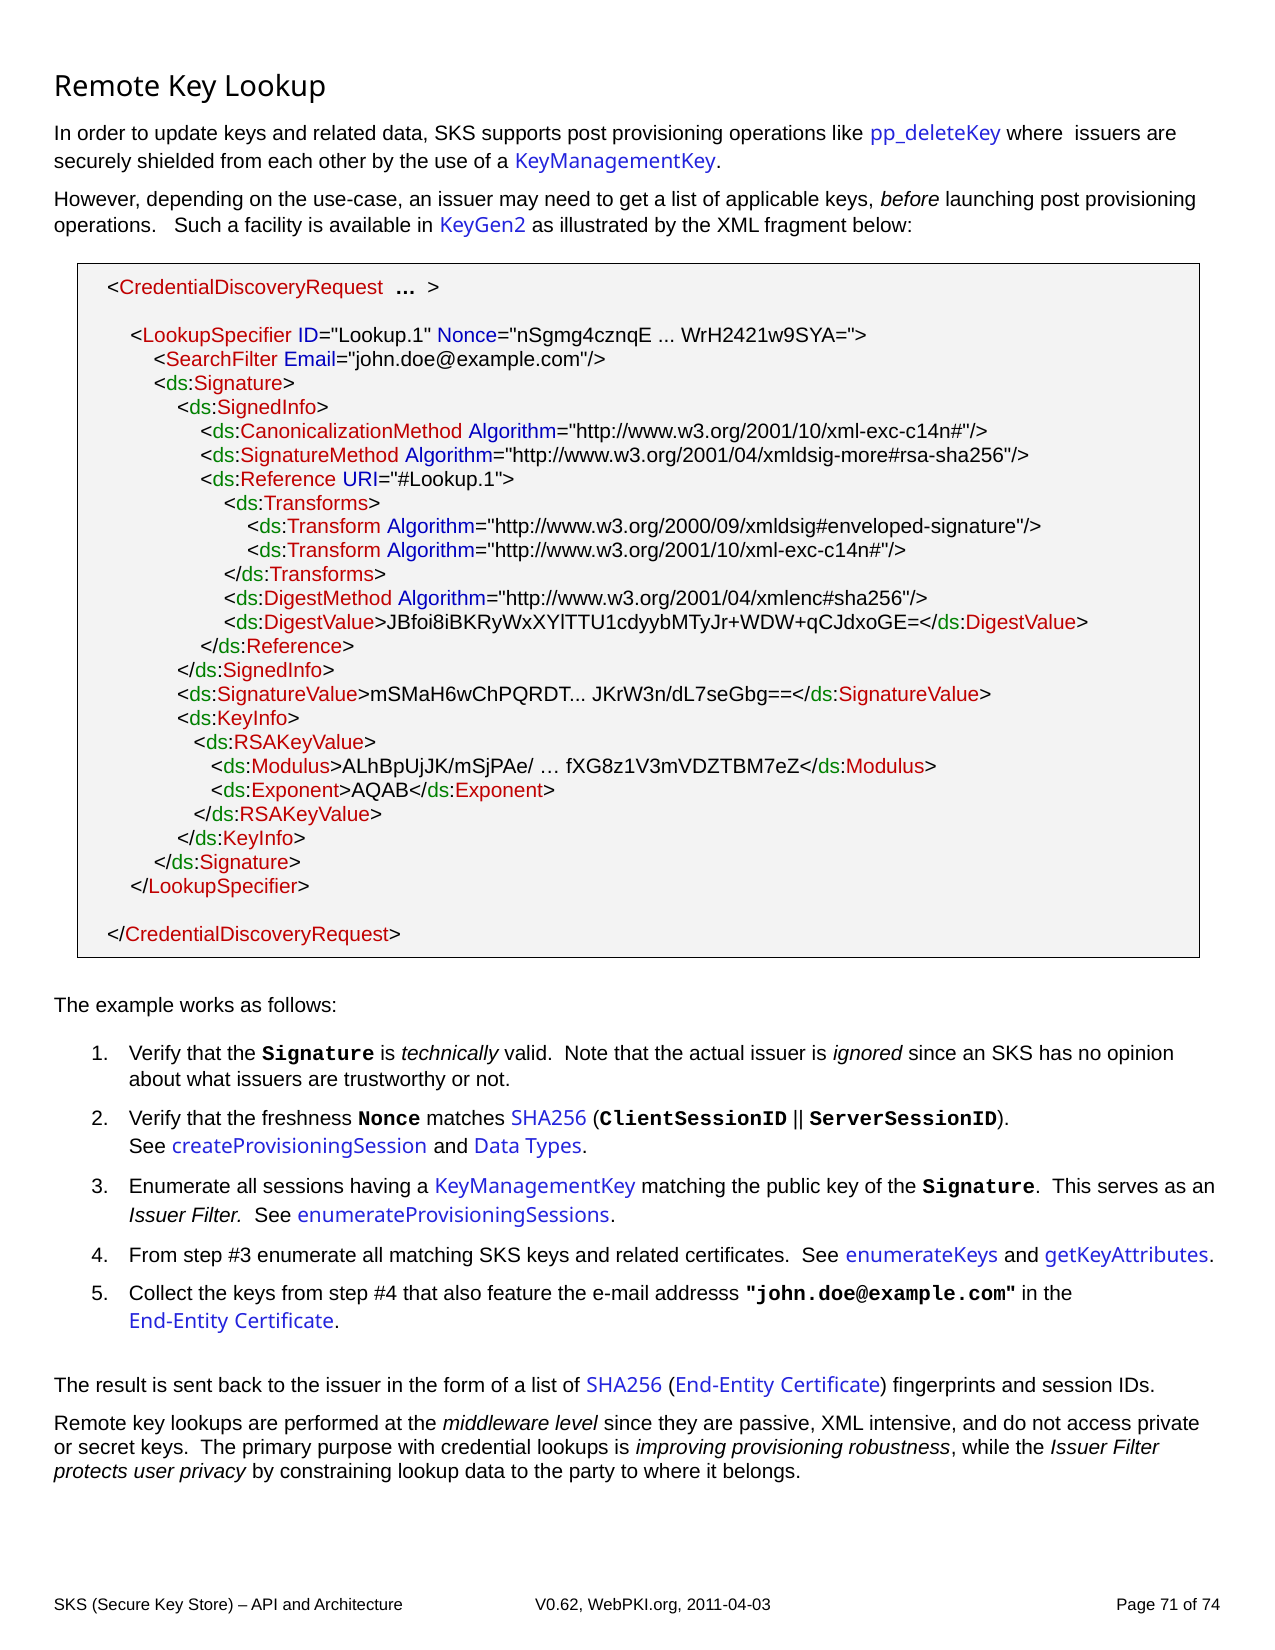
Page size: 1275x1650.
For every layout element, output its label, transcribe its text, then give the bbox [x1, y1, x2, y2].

list Verify that the Signature is technically valid. Note that the actual issuer is ignored since an SKS has no opinion about what issuers are trustworthy or not. [91, 1041, 1221, 1091]
list Collect the keys from step #4 that also feature the e-mail addresss "john.doe@example.com" in the End-Entity Certificate. [91, 1280, 1221, 1334]
text The example works as follows: [54, 993, 1221, 1041]
list From step #3 enumerate all matching SKS keys and related certificates. See enumerateKeys and getKeyAttributes. [91, 1240, 1221, 1268]
text The result is sent back to the issuer in the form of a list of SHA256 (End-Entity Certificate) fingerprints and session IDs. [54, 1346, 1221, 1399]
table_header <CredentialDiscoveryRequest … > <LookupSpecifier ID="Lookup.1" Nonce="nSgmg4cznqE ... WrH2421w9SYA="> <SearchFilter Email="john.doe@example.com"/> <ds:Signature> <ds:SignedInfo> <ds:CanonicalizationMethod Algorithm="http://www.w3.org/2001/10/xml-exc-c14n#"/> <ds:SignatureMethod Algorithm="http://www.w3.org/2001/04/xmldsig-more#rsa-sha256"/> <ds:Reference URI="#Lookup.1"> <ds:Transforms> <ds:Transform Algorithm="http://www.w3.org/2000/09/xmldsig#enveloped-signature"/> <ds:Transform Algorithm="http://www.w3.org/2001/10/xml-exc-c14n#"/> </ds:Transforms> <ds:DigestMethod Algorithm="http://www.w3.org/2001/04/xmlenc#sha256"/> <ds:DigestValue>JBfoi8iBKRyWxXYlTTU1cdyybMTyJr+WDW+qCJdxoGE=</ds:DigestValue> </ds:Reference> </ds:SignedInfo> <ds:SignatureValue>mSMaH6wChPQRDT... JKrW3n/dL7seGbg==</ds:SignatureValue> <ds:KeyInfo> <ds:RSAKeyValue> <ds:Modulus>ALhBpUjJK/mSjPAe/ … fXG8z1V3mVDZTBM7eZ</ds:Modulus> <ds:Exponent>AQAB</ds:Exponent> </ds:RSAKeyValue> </ds:KeyInfo> </ds:Signature> </LookupSpecifier> </CredentialDiscoveryRequest> [78, 264, 1199, 957]
text In order to update keys and related data, SKS supports post provisioning operations like pp_deleteKey where issuers are securely shielded from each other by the use of a KeyManagementKey. [54, 118, 1221, 175]
text Remote key lookups are performed at the middleware level since they are passive, XML intensive, and do not access private or secret keys. The primary purpose with credential lookups is improving provisioning robustness, while the Issuer Filter protects user privacy by constraining lookup data to the party to where it belongs. [54, 1411, 1221, 1482]
list Enumerate all sessions having a KeyManagementKey matching the public key of the Signature. This serves as an Issuer Filter. See enumerateProvisioningSessions. [91, 1171, 1221, 1228]
subtitle Remote Key Lookup [54, 66, 1221, 105]
text However, depending on the use-case, an issuer may need to get a list of applicable keys, before launching post provisioning operations. Such a facility is available in KeyGen2 as illustrated by the XML fragment below: [54, 186, 1221, 263]
list Verify that the freshness Nonce matches SHA256 (ClientSessionID || ServerSessionID). See createProvisioningSession and Data Types. [91, 1103, 1221, 1159]
